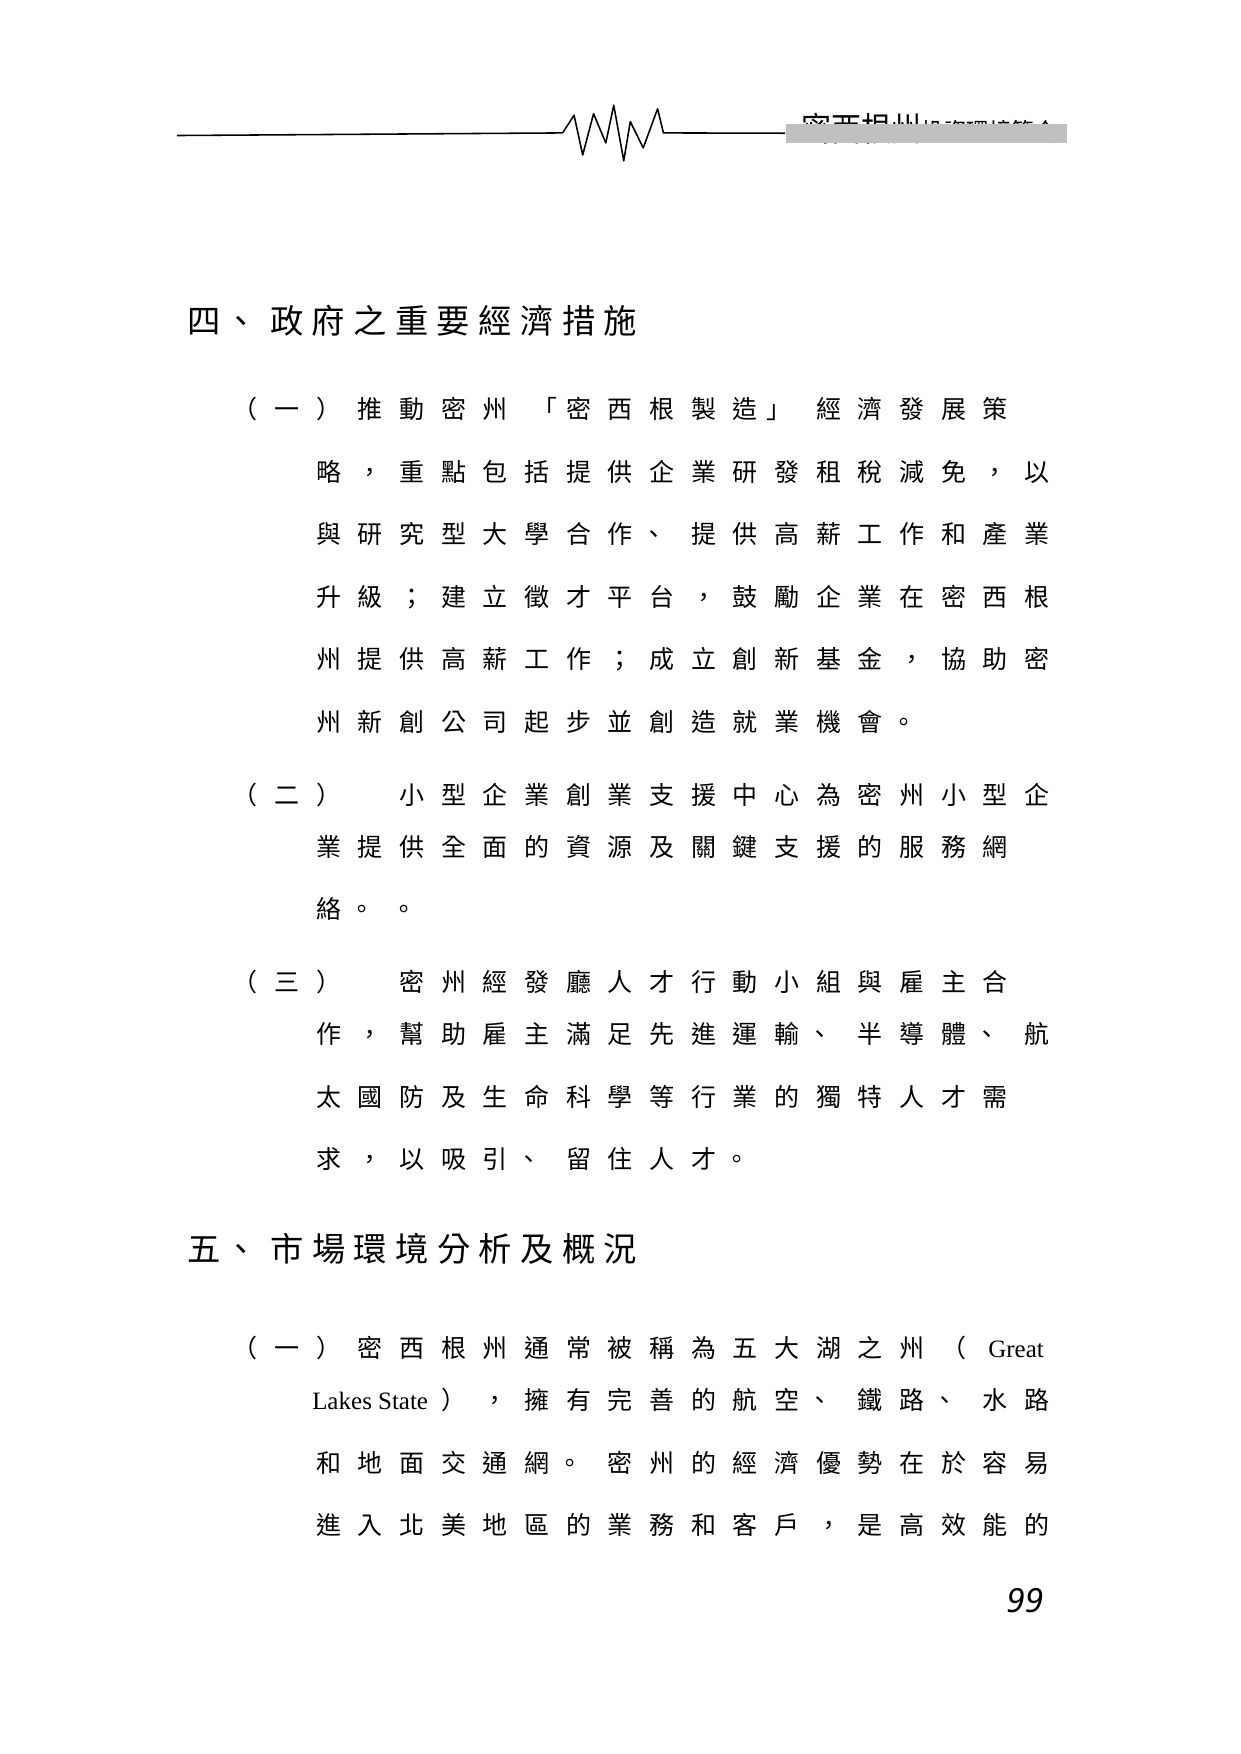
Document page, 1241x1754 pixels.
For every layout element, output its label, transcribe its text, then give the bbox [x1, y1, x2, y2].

text （三） 密州經發廳人才行動小組與雇主合作，幫助雇主滿足先進運輸、半導體、航太國防及生命科學等行業的獨特人才需求，以吸引、留住人才。 [207, 929, 1058, 1179]
text 五、市場環境分析及概況 [183, 1206, 1058, 1268]
text （二） 小型企業創業支援中心為密州小型企業提供全面的資源及關鍵支援的服務網絡。。 [207, 741, 1058, 929]
text 四、政府之重要經濟措施 [183, 277, 1058, 339]
text （一）密西根州通常被稱為五大湖之州（Great Lakes State），擁有完善的航空、鐵路、水路和地面交通網。密州的經濟優勢在於容易進入北美地區的業務和客戶，是高效能的 [207, 1295, 1058, 1545]
text （一）推動密州「密西根製造」經濟發展策略，重點包括提供企業研發租稅減免，以與研究型大學合作、提供高薪工作和產業升級；建立徵才平台，鼓勵企業在密西根州提供高薪工作；成立創新基金，協助密州新創公司起步並創造就業機會。 [207, 366, 1058, 741]
